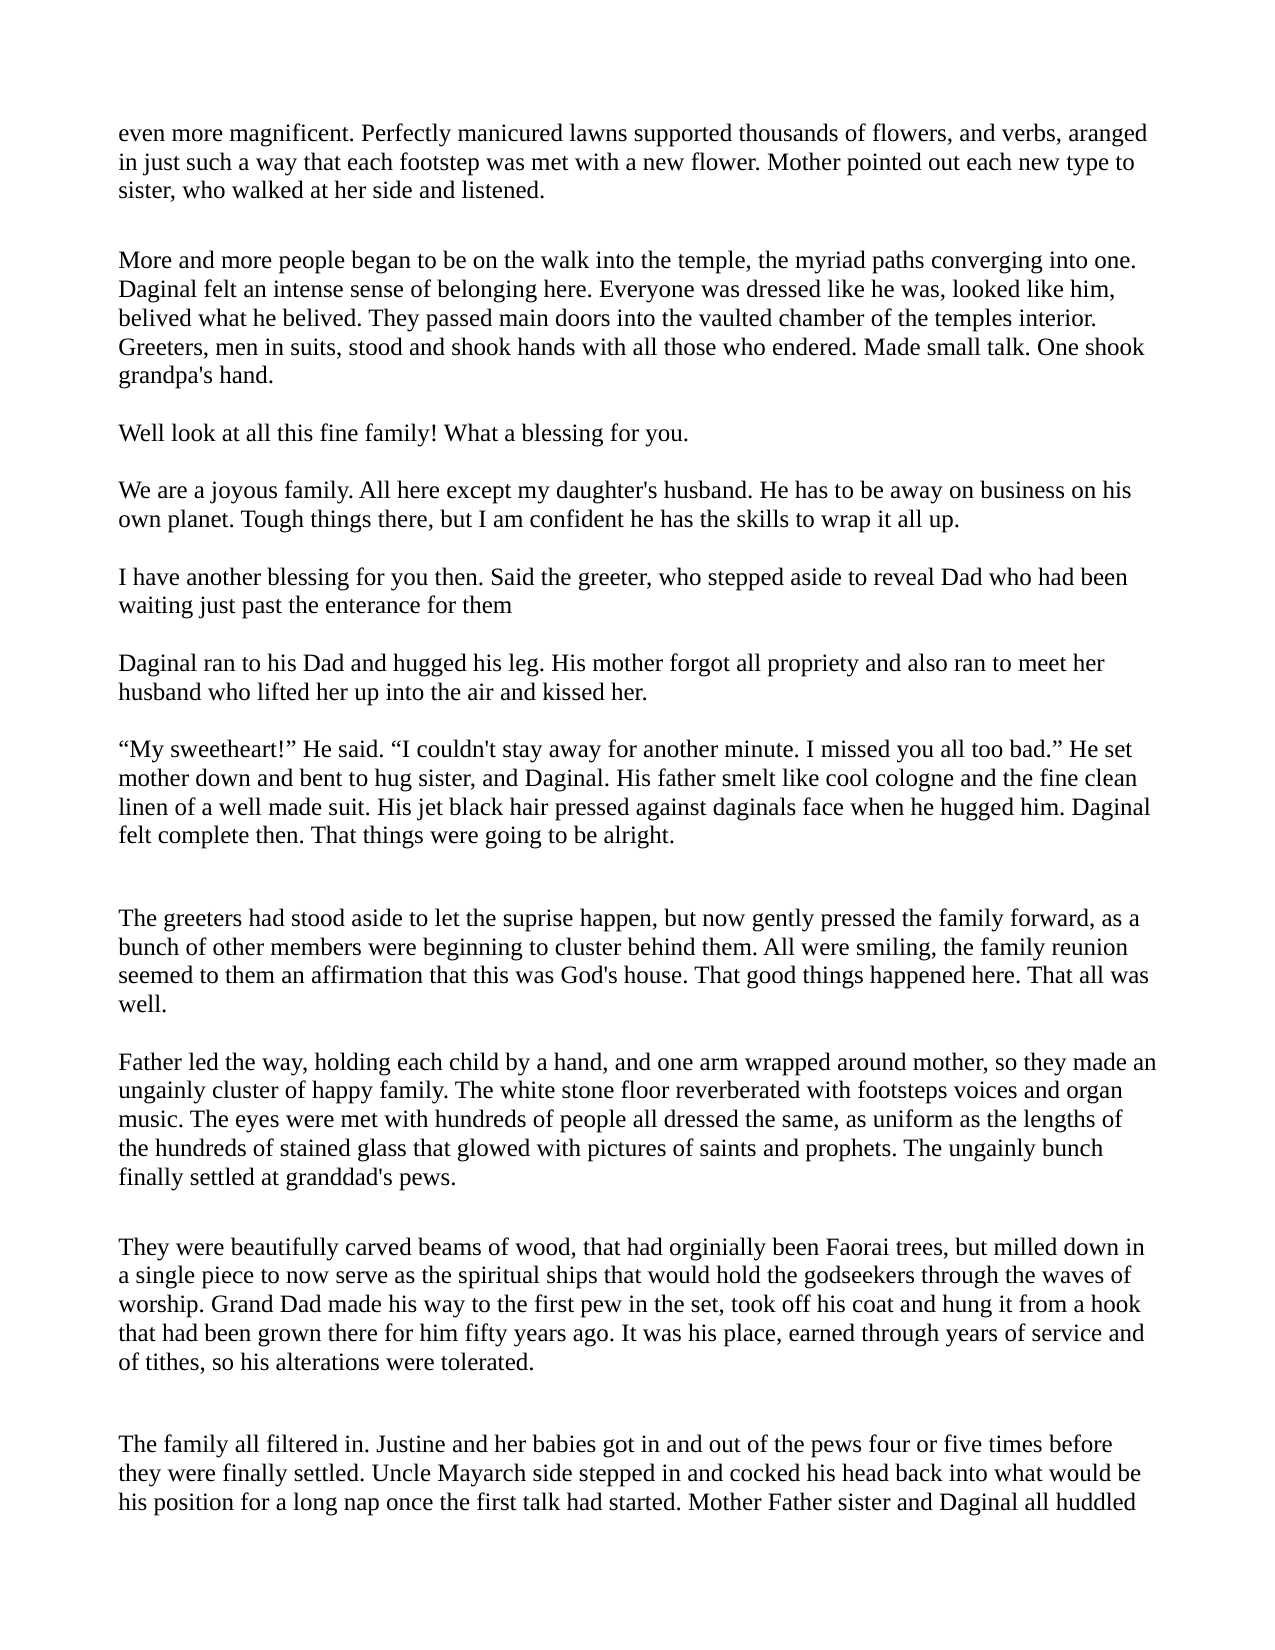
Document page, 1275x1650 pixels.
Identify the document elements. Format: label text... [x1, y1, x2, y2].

text even more magnificent. Perfectly manicured lawns supported thousands of flowers, and verbs, aranged in just such a way that each footstep was met with a new flower. Mother pointed out each new type to sister, who walked at her side and listened. [118, 118, 1157, 233]
text The family all filtered in. Justine and her babies got in and out of the pews four or five times before they were finally settled. Uncle Mayarch side stepped in and cocked his head back into what would be his position for a long nap once the first talk had started. Mother Father sister and Daginal all huddled [118, 1429, 1157, 1516]
text They were beautifully carved beams of wood, that had orginially been Faorai trees, but milled down in a single piece to now serve as the spiritual ships that would hold the godseekers through the waves of worship. Grand Dad made his way to the first pew in the set, took off his coat and hung it from a hook that had been grown there for him fifty years ago. It was his place, earned through years of service and of tithes, so his alterations were tolerated. [118, 1203, 1157, 1376]
text The greeters had stood aside to let the suprise happen, but now gently pressed the family forward, as a bunch of other members were beginning to cluster behind them. All were smiling, the family reunion seemed to them an affirmation that this was God's house. That good things happened here. That all was well. Father led the way, holding each child by a hand, and one arm wrapped around mother, so they made an ungainly cluster of happy family. The white stone floor reverberated with footsteps voices and organ music. The eyes were met with hundreds of people all dressed the same, as uniform as the lengths of the hundreds of stained glass that glowed with pictures of saints and prophets. The ungainly bunch finally settled at granddad's pews. [118, 903, 1157, 1191]
text More and more people began to be on the walk into the temple, the myriad paths converging into one. Daginal felt an intense sense of belonging here. Everyone was dressed like he was, looked like him, belived what he belived. They passed main doors into the vaulted chamber of the temples interior. Greeters, men in suits, stood and shook hands with all those who endered. Made small talk. One shook grandpa's hand. Well look at all this fine family! What a blessing for you. We are a joyous family. All here except my daughter's husband. He has to be away on business on his own planet. Tough things there, but I am confident he has the skills to wrap it all up. I have another blessing for you then. Said the greeter, who stepped aside to reveal Dad who had been waiting just past the enterance for them Daginal ran to his Dad and hugged his leg. His mother forgot all propriety and also ran to meet her husband who lifted her up into the air and kissed her. “My sweetheart!” He said. “I couldn't stay away for another minute. I missed you all too bad.” He set mother down and bent to hug sister, and Daginal. His father smelt like cool cologne and the fine clean linen of a well made suit. His jet black hair pressed against daginals face when he hugged him. Daginal felt complete then. That things were going to be alright. [118, 246, 1157, 849]
